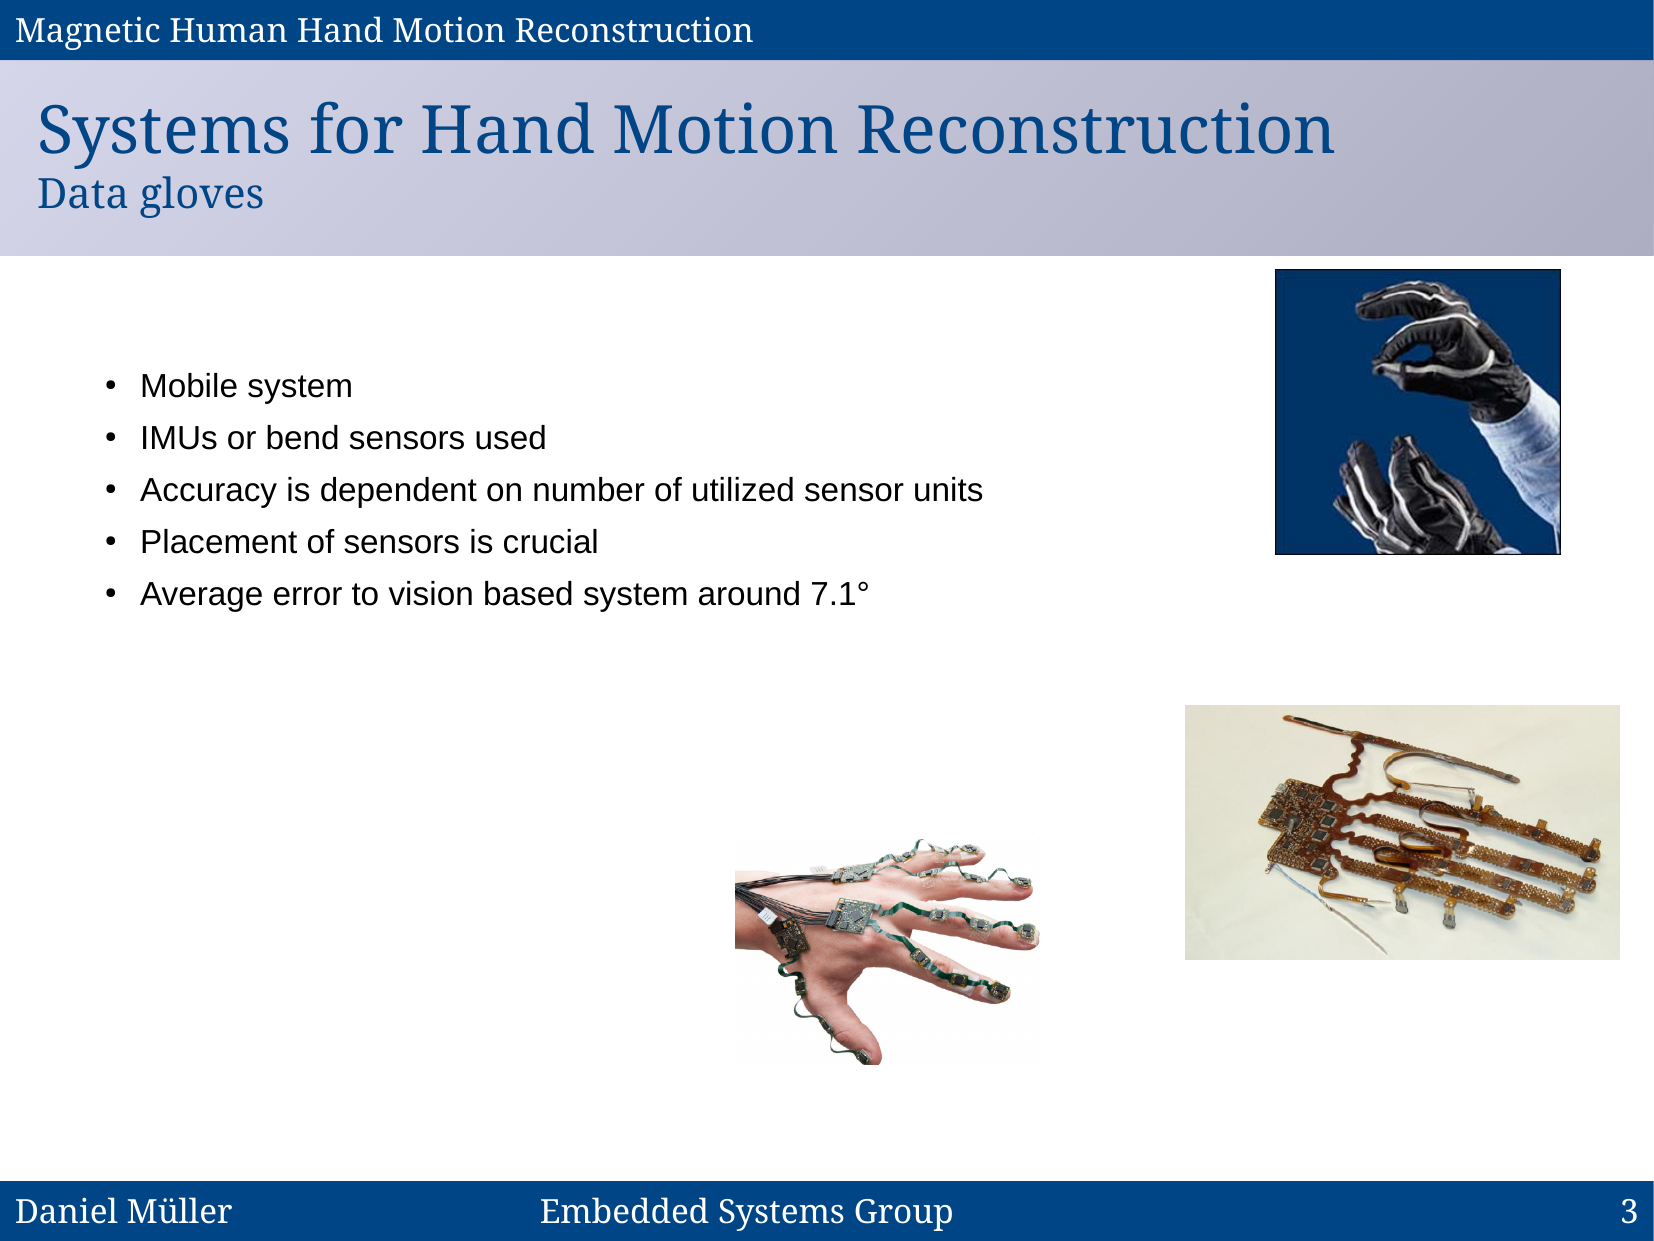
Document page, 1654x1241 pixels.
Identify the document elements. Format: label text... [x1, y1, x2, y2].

text_box Mobile system IMUs or bend sensors used Accuracy is dependent on number of utilized sensor units Placement of sensors is crucial Average error to vision based system around 7.1° [90, 360, 1126, 623]
title Systems for Hand Motion Reconstruction Data gloves [37, 47, 1411, 256]
picture [735, 839, 1040, 1066]
picture [1185, 704, 1620, 961]
picture [1275, 269, 1561, 556]
